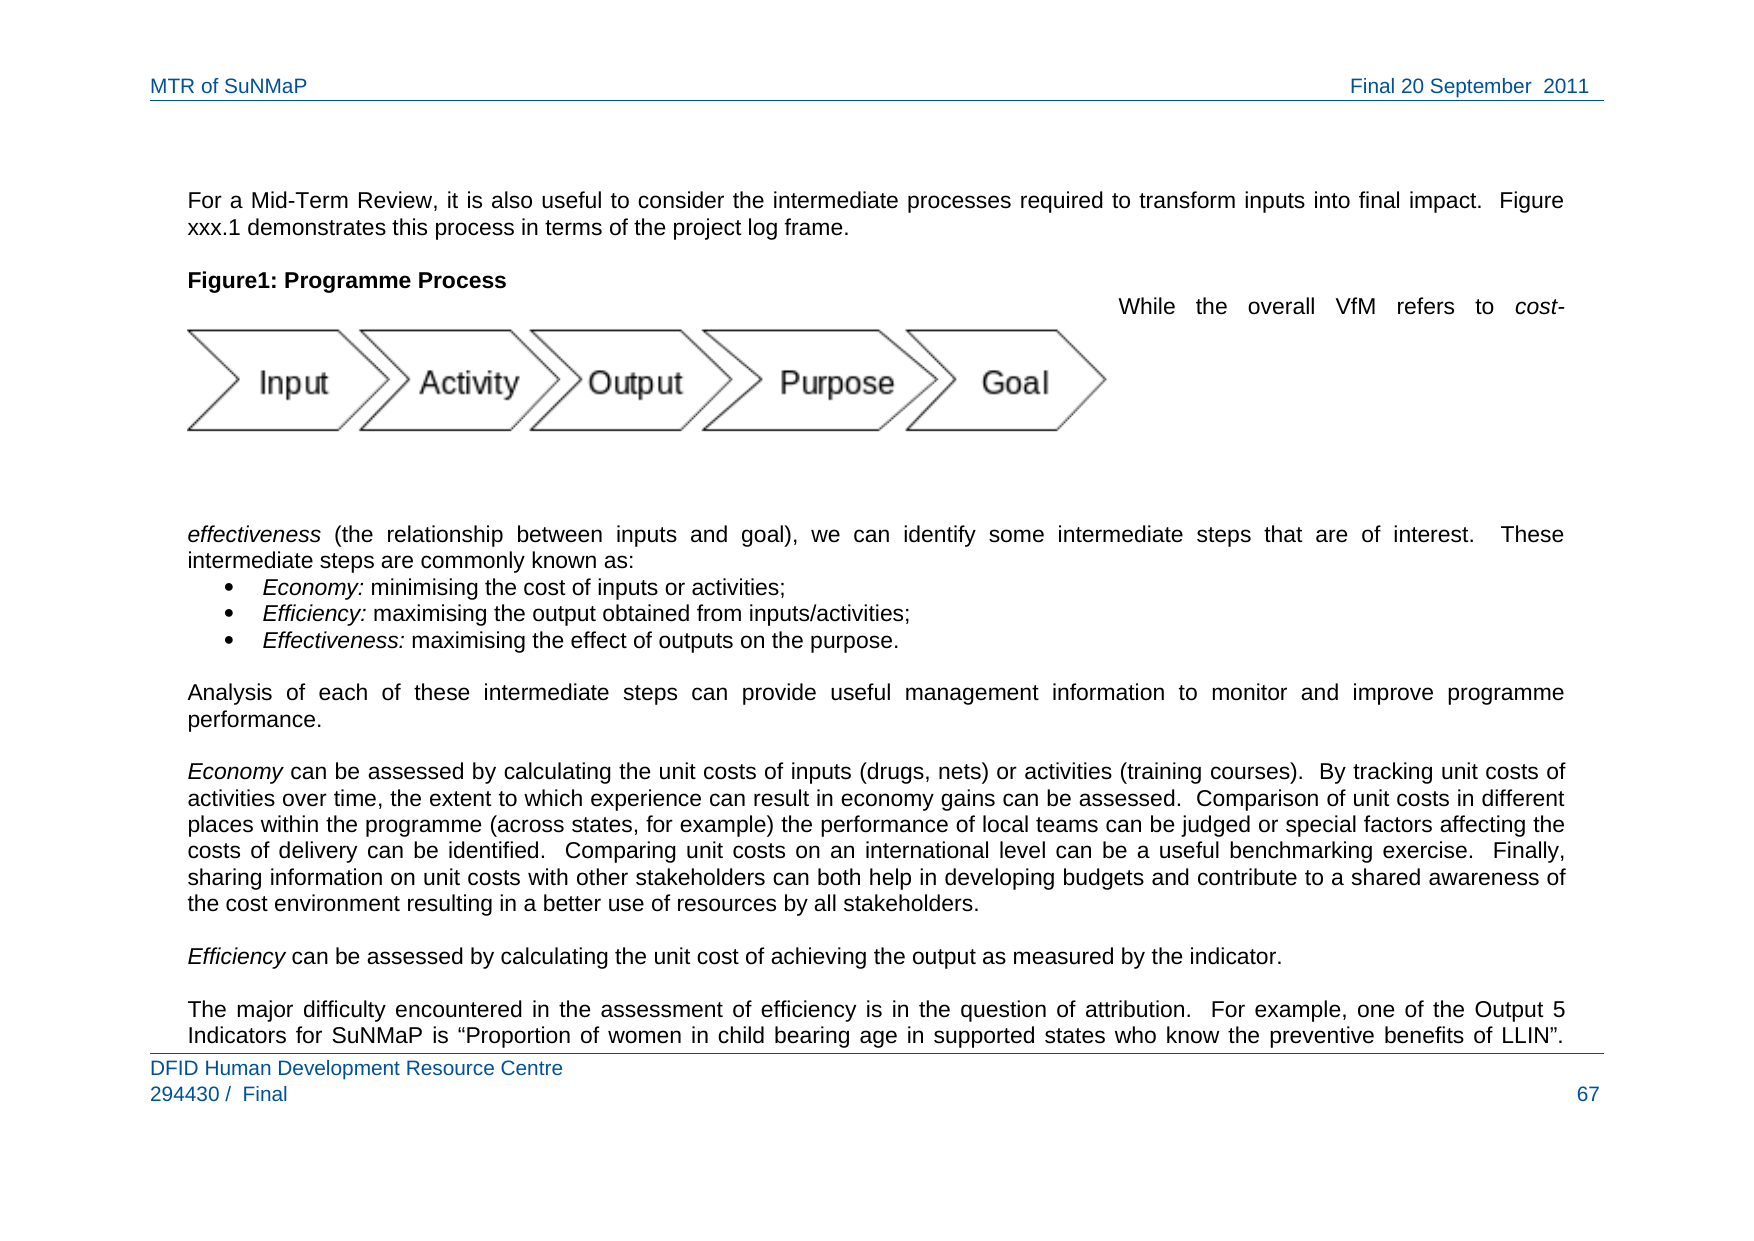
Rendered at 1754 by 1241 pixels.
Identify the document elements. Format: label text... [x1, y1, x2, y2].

text Analysis of each of these intermediate steps can provide useful management information to monitor and improve programme performance. [187, 679, 1567, 732]
text The major difficulty encountered in the assessment of efficiency is in the question of attribution. For example, one of the Output 5 Indicators for SuNMaP is “Proportion of women in child bearing age in supported states who know the preventive benefits of LLIN”. [187, 996, 1567, 1048]
text For a Mid-Term Review, it is also useful to consider the intermediate processes required to transform inputs into final impact. Figure xxx.1 demonstrates this process in terms of the project log frame. [187, 187, 1567, 240]
text While the overall VfM refers to cost-effectiveness (the relationship between inputs and goal), we can identify some intermediate steps that are of interest. These intermediate steps are commonly known as: [187, 293, 1567, 574]
text Efficiency can be assessed by calculating the unit cost of achieving the output as measured by the indicator. [187, 943, 1567, 969]
list Efficiency: maximising the output obtained from inputs/activities; [225, 600, 1567, 627]
list Economy: minimising the cost of inputs or activities; [225, 574, 1567, 600]
list Effectiveness: maximising the effect of outputs on the purpose. [225, 627, 1567, 653]
text Figure1: Programme Process [187, 267, 1567, 293]
text Economy can be assessed by calculating the unit costs of inputs (drugs, nets) or activities (training courses). By tracking unit costs of activities over time, the extent to which experience can result in economy gains can be assessed. Comparison of unit costs in different places within the programme (across states, for example) the performance of local teams can be judged or special factors affecting the costs of delivery can be identified. Comparing unit costs on an international level can be a useful benchmarking exercise. Finally, sharing information on unit costs with other stakeholders can both help in developing budgets and contribute to a shared awareness of the cost environment resulting in a better use of resources by all stakeholders. [187, 758, 1567, 916]
